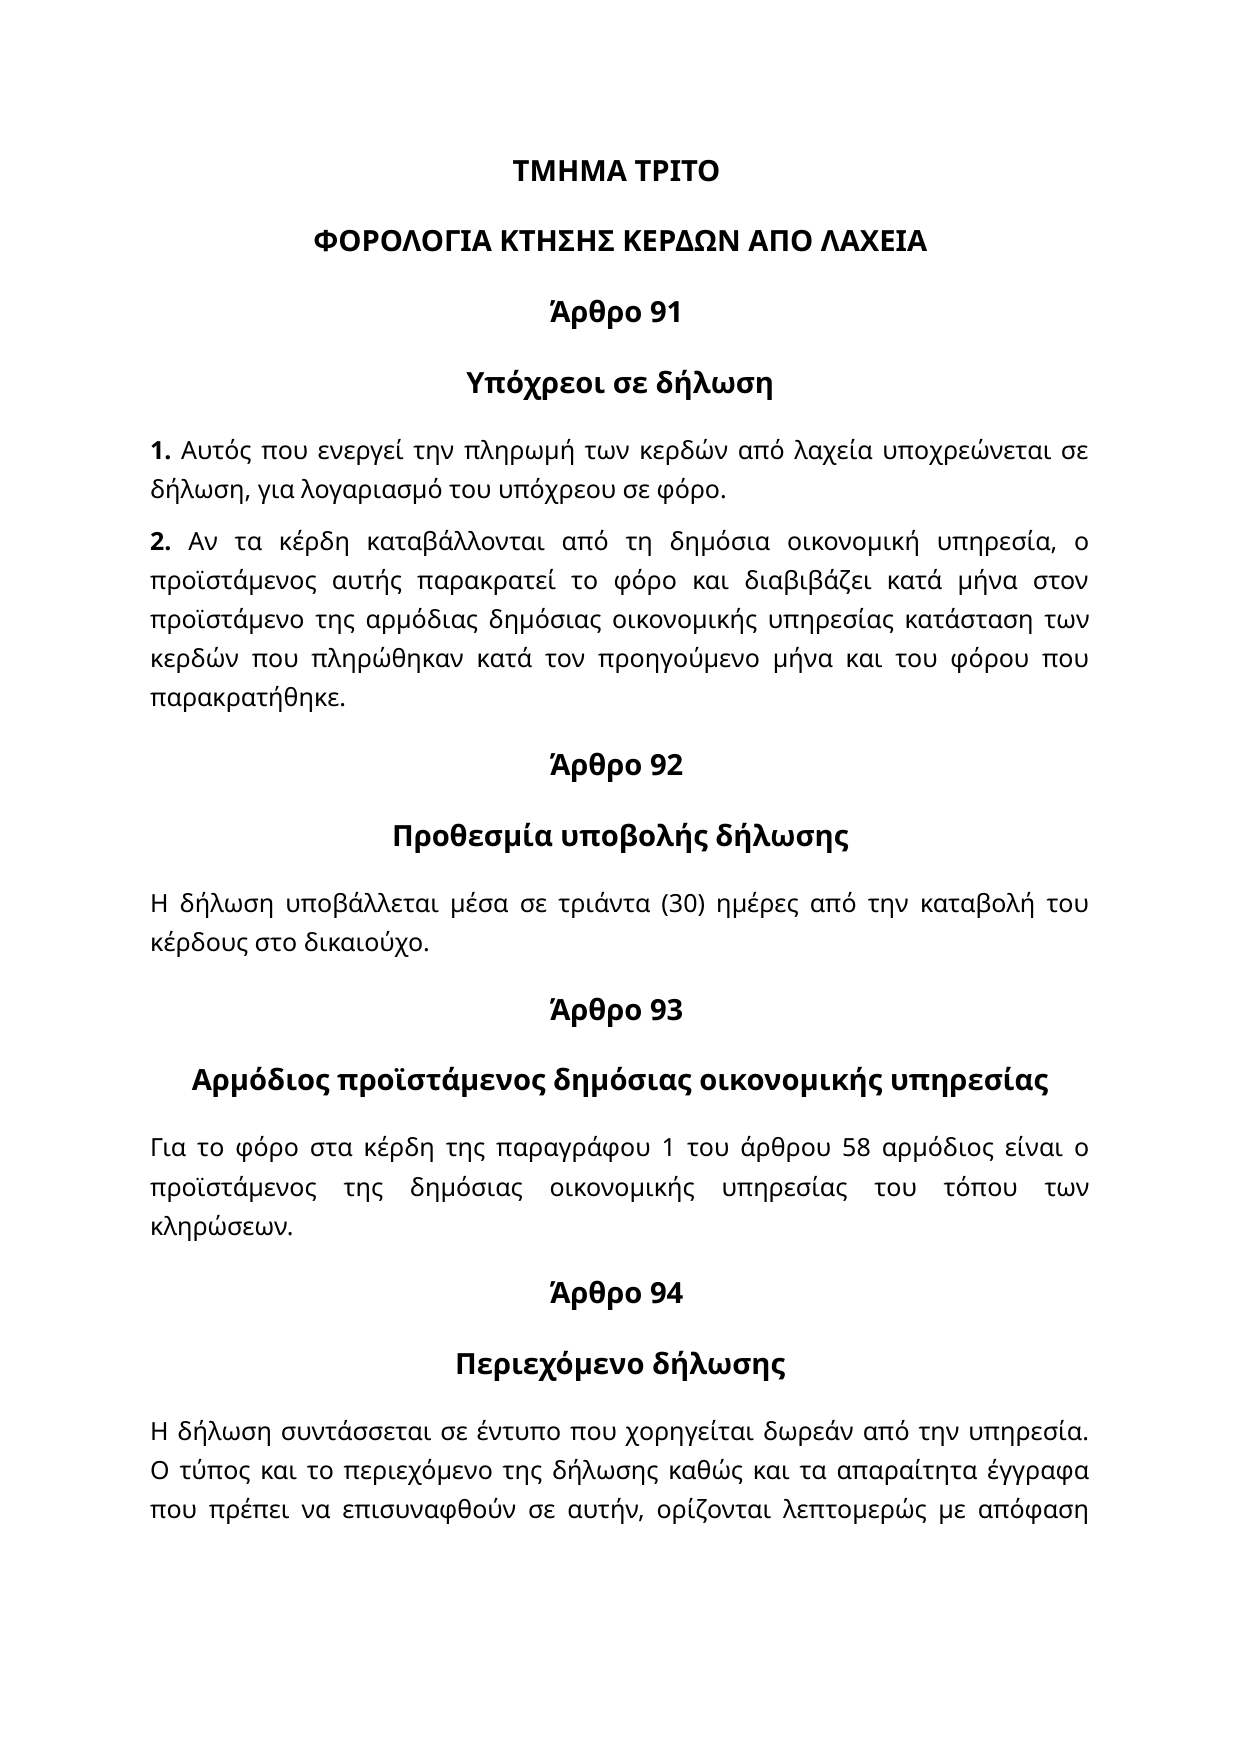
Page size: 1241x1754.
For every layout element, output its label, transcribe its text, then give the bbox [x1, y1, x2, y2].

text Η δήλωση υποβάλλεται μέσα σε τριάντα (30) ημέρες από την καταβολή του κέρδους στο δικαιούχο. [150, 885, 1090, 959]
text 2. Αν τα κέρδη καταβάλλονται από τη δημόσια οικονομική υπηρεσία, ο προϊστάμενος αυτής παρακρατεί το φόρο και διαβιβάζει κατά μήνα στον προϊστάμενο της αρμόδιας δημόσιας οικονομικής υπηρεσίας κατάσταση των κερδών που πληρώθηκαν κατά τον προηγούμενο μήνα και του φόρου που παρακρατήθηκε. [150, 523, 1090, 714]
subtitle Άρθρο 92 [150, 744, 1090, 784]
subtitle Άρθρο 91 [150, 291, 1090, 331]
text 1. Αυτός που ενεργεί την πληρωμή των κερδών από λαχεία υποχρεώνεται σε δήλωση, για λογαριασμό του υπόχρεου σε φόρο. [150, 432, 1090, 506]
text Για το φόρο στα κέρδη της παραγράφου 1 του άρθρου 58 αρμόδιος είναι ο προϊστάμενος της δημόσιας οικονομικής υπηρεσίας του τόπου των κληρώσεων. [150, 1130, 1090, 1242]
subtitle Αρμόδιος προϊστάμενος δημόσιας οικονομικής υπηρεσίας [150, 1059, 1090, 1099]
subtitle Άρθρο 93 [150, 989, 1090, 1028]
subtitle Άρθρο 94 [150, 1272, 1090, 1312]
subtitle ΦΟΡΟΛΟΓΙΑ ΚΤΗΣΗΣ ΚΕΡΔΩΝ ΑΠΟ ΛΑΧΕΙΑ [150, 221, 1090, 260]
subtitle Υπόχρεοι σε δήλωση [150, 362, 1090, 402]
subtitle Περιεχόμενο δήλωσης [150, 1343, 1090, 1383]
text Η δήλωση συντάσσεται σε έντυπο που χορηγείται δωρεάν από την υπηρεσία. Ο τύπος και το περιεχόμενο της δήλωσης καθώς και τα απαραίτητα έγγραφα που πρέπει να επισυναφθούν σε αυτήν, ορίζονται λεπτομερώς με απόφαση [150, 1414, 1090, 1526]
subtitle Προθεσμία υποβολής δήλωσης [150, 815, 1090, 854]
subtitle ΤΜΗΜΑ ΤΡΙΤΟ [150, 150, 1090, 190]
